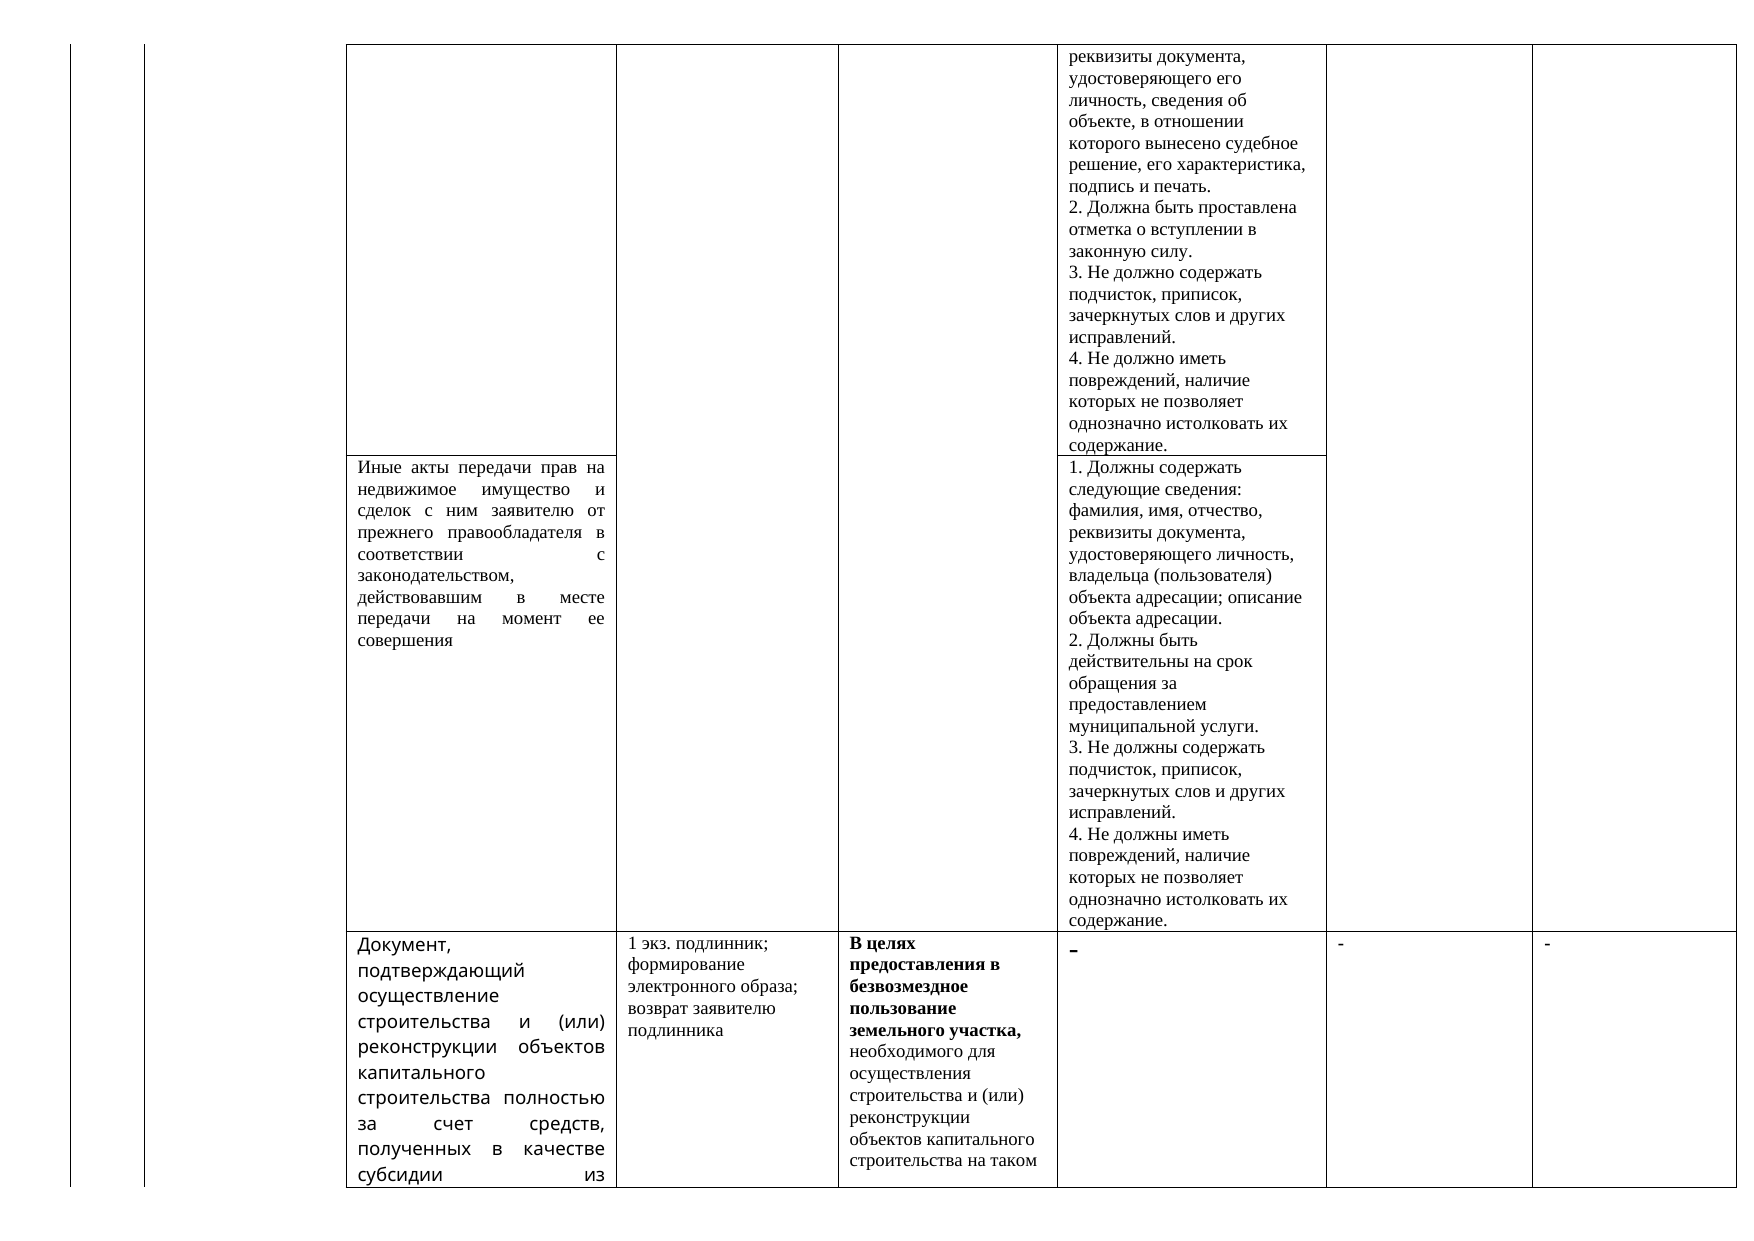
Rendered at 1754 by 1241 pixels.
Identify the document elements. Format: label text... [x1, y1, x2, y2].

table_cell [347, 45, 616, 455]
table_cell В целях предоставления в безвозмездное пользование земельного участка, необходимого для осуществления строительства и (или) реконструкции объектов капитального строительства на таком [839, 932, 1057, 1187]
table_cell - [1327, 932, 1532, 1187]
table_cell 1 экз. подлинник; формирование электронного образа; возврат заявителю подлинника [617, 932, 838, 1187]
table_cell - [1533, 932, 1736, 1187]
table_cell реквизиты документа, удостоверяющего его личность, сведения об объекте, в отношении которого вынесено судебное решение, его характеристика, подпись и печать. 2. Должна быть проставлена отметка о вступлении в законную силу. 3. Не должно содержать подчисток, приписок, зачеркнутых слов и других исправлений. 4. Не должно иметь повреждений, наличие которых не позволяет однозначно истолковать их содержание. [1058, 45, 1326, 455]
table_cell [145, 931, 346, 1187]
table_cell - [1058, 932, 1326, 1187]
table_cell 1. Должны содержать следующие сведения: фамилия, имя, отчество, реквизиты документа, удостоверяющего личность, владельца (пользователя) объекта адресации; описание объекта адресации. 2. Должны быть действительны на срок обращения за предоставлением муниципальной услуги. 3. Не должны содержать подчисток, приписок, зачеркнутых слов и других исправлений. 4. Не должны иметь повреждений, наличие которых не позволяет однозначно истолковать их содержание. [1058, 456, 1326, 931]
table_cell [71, 455, 144, 931]
table_cell [71, 931, 144, 1187]
table_cell [71, 44, 144, 455]
table_cell Документ, подтверждающий осуществление строительства и (или) реконструкции объектов капитального строительства полностью за счет средств, полученных в качестве субсидии из [347, 932, 616, 1187]
table_cell Иные акты передачи прав на недвижимое имущество и сделок с ним заявителю от прежнего правообладателя в соответствии с законодательством, действовавшим в месте передачи на момент ее совершения [347, 456, 616, 931]
table_cell [145, 455, 346, 931]
table_cell [145, 44, 346, 455]
